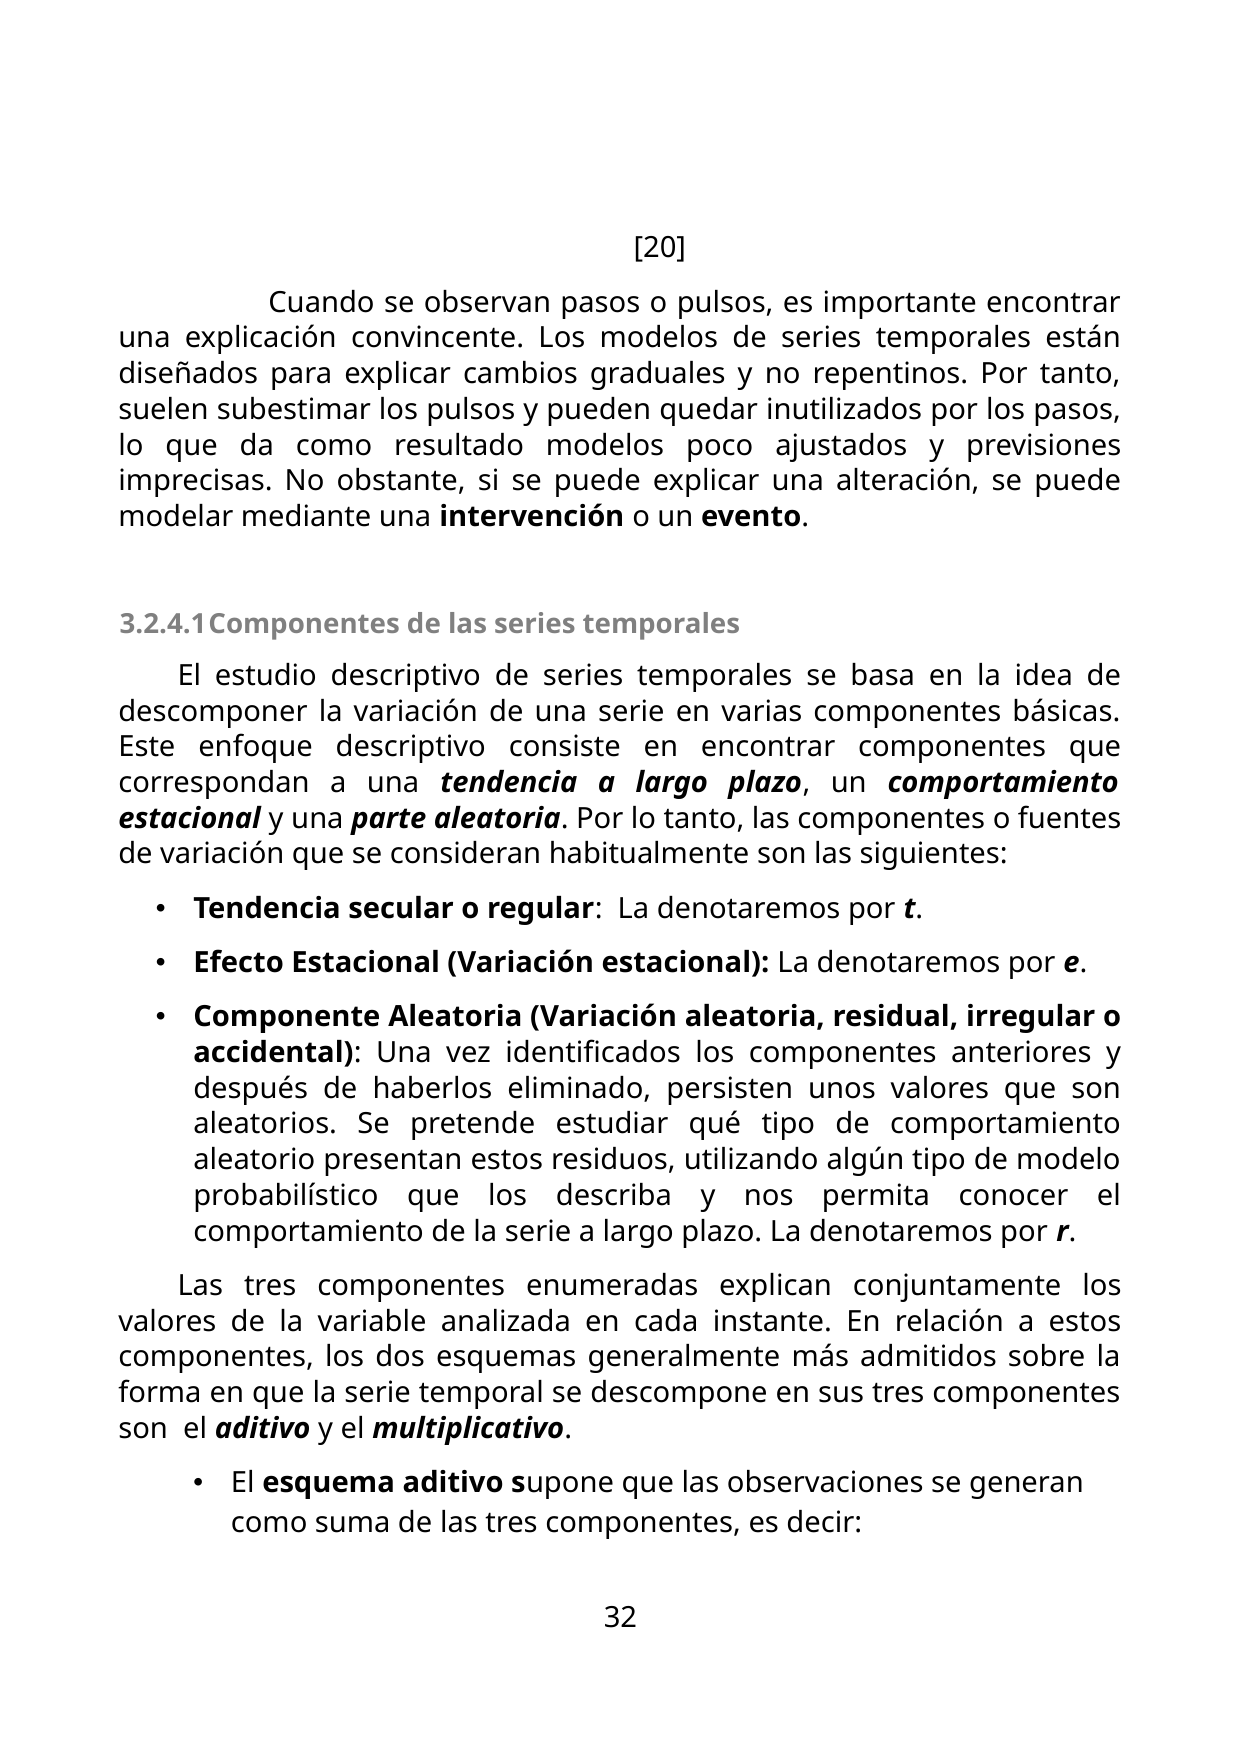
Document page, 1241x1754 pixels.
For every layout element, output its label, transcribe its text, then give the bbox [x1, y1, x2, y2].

list Tendencia secular o regular: La denotaremos por t. [156, 887, 1122, 927]
text [20] [118, 227, 1122, 266]
list Efecto Estacional (Variación estacional): La denotaremos por e. [156, 941, 1122, 981]
text Las tres componentes enumeradas explican conjuntamente los valores de la variable analizada en cada instante. En relación a estos componentes, los dos esquemas generalmente más admitidos sobre la forma en que la serie temporal se descompone en sus tres componentes son el aditivo y el multiplicativo. [118, 1264, 1122, 1447]
subtitle Componentes de las series temporales [119, 604, 1122, 642]
text El estudio descriptivo de series temporales se basa en la idea de descomponer la variación de una serie en varias componentes básicas. Este enfoque descriptivo consiste en encontrar componentes que correspondan a una tendencia a largo plazo, un comportamiento estacional y una parte aleatoria. Por lo tanto, las componentes o fuentes de variación que se consideran habitualmente son las siguientes: [118, 654, 1122, 872]
text Cuando se observan pasos o pulsos, es importante encontrar una explicación convincente. Los modelos de series temporales están diseñados para explicar cambios graduales y no repentinos. Por tanto, suelen subestimar los pulsos y pueden quedar inutilizados por los pasos, lo que da como resultado modelos poco ajustados y previsiones imprecisas. No obstante, si se puede explicar una alteración, se puede modelar mediante una intervención o un evento. [118, 281, 1122, 535]
list El esquema aditivo supone que las observaciones se generan como suma de las tres componentes, es decir: [193, 1461, 1122, 1541]
list Componente Aleatoria (Variación aleatoria, residual, irregular o accidental): Una vez identificados los componentes anteriores y después de haberlos eliminado, persisten unos valores que son aleatorios. Se pretende estudiar qué tipo de comportamiento aleatorio presentan estos residuos, utilizando algún tipo de modelo probabilístico que los describa y nos permita conocer el comportamiento de la serie a largo plazo. La denotaremos por r. [156, 996, 1122, 1250]
